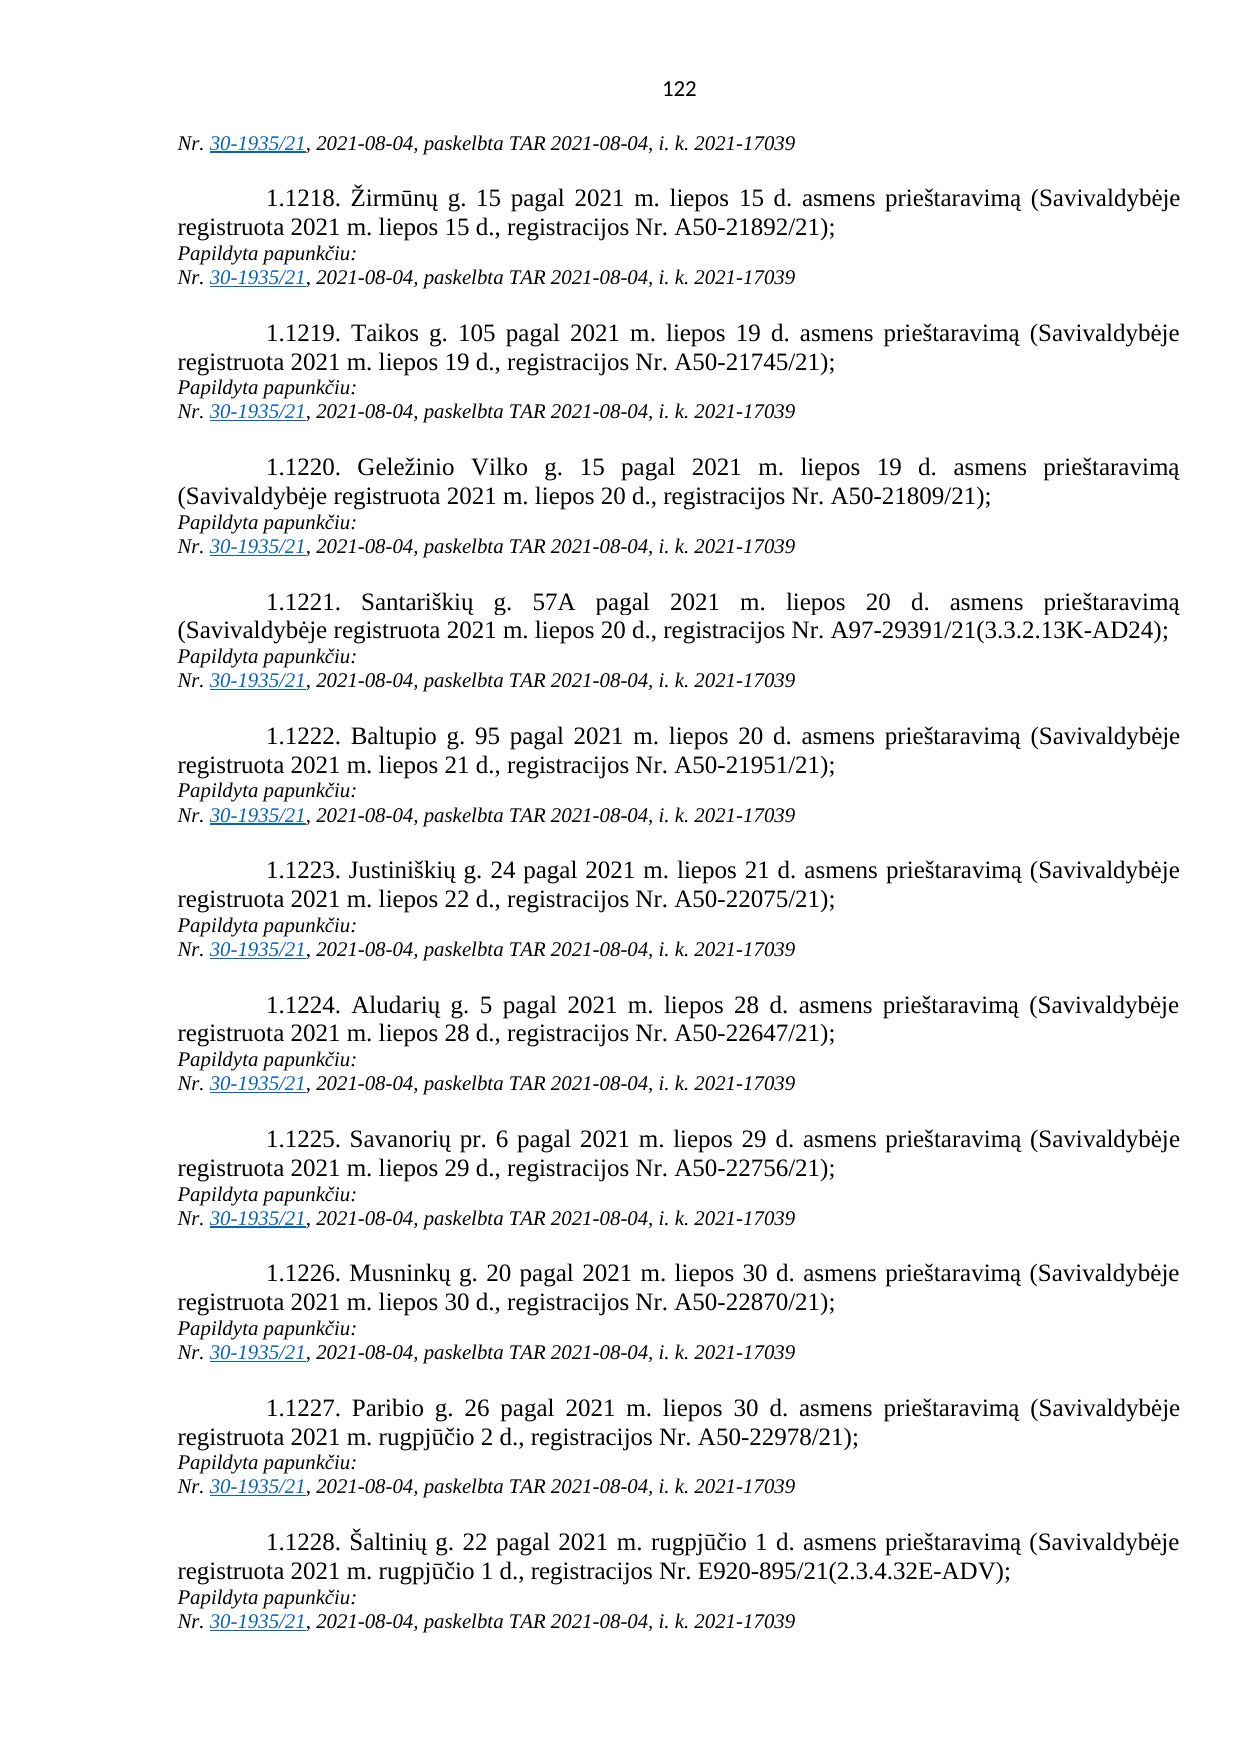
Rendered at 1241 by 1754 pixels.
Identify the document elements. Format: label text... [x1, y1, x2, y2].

text 1.1219. Taikos g. 105 pagal 2021 m. liepos 19 d. asmens prieštaravimą (Savivaldybėje registruota 2021 m. liepos 19 d., registracijos Nr. A50-21745/21); [177, 318, 1181, 375]
text Nr. 30-1935/21, 2021-08-04, paskelbta TAR 2021-08-04, i. k. 2021-17039 [177, 1340, 1181, 1364]
text Nr. 30-1935/21, 2021-08-04, paskelbta TAR 2021-08-04, i. k. 2021-17039 [177, 802, 1181, 827]
text 1.1224. Aludarių g. 5 pagal 2021 m. liepos 28 d. asmens prieštaravimą (Savivaldybėje registruota 2021 m. liepos 28 d., registracijos Nr. A50-22647/21); [177, 990, 1181, 1047]
text Nr. 30-1935/21, 2021-08-04, paskelbta TAR 2021-08-04, i. k. 2021-17039 [177, 1206, 1181, 1230]
text Papildyta papunkčiu: [177, 1316, 1181, 1340]
text Papildyta papunkčiu: [177, 1182, 1181, 1206]
text Nr. 30-1935/21, 2021-08-04, paskelbta TAR 2021-08-04, i. k. 2021-17039 [177, 1609, 1181, 1633]
text Nr. 30-1935/21, 2021-08-04, paskelbta TAR 2021-08-04, i. k. 2021-17039 [177, 937, 1181, 961]
text Papildyta papunkčiu: [177, 1450, 1181, 1474]
text 1.1218. Žirmūnų g. 15 pagal 2021 m. liepos 15 d. asmens prieštaravimą (Savivaldybėje registruota 2021 m. liepos 15 d., registracijos Nr. A50-21892/21); [177, 183, 1181, 241]
text 1.1228. Šaltinių g. 22 pagal 2021 m. rugpjūčio 1 d. asmens prieštaravimą (Savivaldybėje registruota 2021 m. rugpjūčio 1 d., registracijos Nr. E920-895/21(2.3.4.32E-ADV); [177, 1527, 1181, 1585]
text Nr. 30-1935/21, 2021-08-04, paskelbta TAR 2021-08-04, i. k. 2021-17039 [177, 1071, 1181, 1095]
text Papildyta papunkčiu: [177, 510, 1181, 534]
text Papildyta papunkčiu: [177, 375, 1181, 399]
text Nr. 30-1935/21, 2021-08-04, paskelbta TAR 2021-08-04, i. k. 2021-17039 [177, 265, 1181, 289]
text Papildyta papunkčiu: [177, 913, 1181, 937]
text Nr. 30-1935/21, 2021-08-04, paskelbta TAR 2021-08-04, i. k. 2021-17039 [177, 1474, 1181, 1498]
text Papildyta papunkčiu: [177, 241, 1181, 265]
text 1.1220. Geležinio Vilko g. 15 pagal 2021 m. liepos 19 d. asmens prieštaravimą (Savivaldybėje registruota 2021 m. liepos 20 d., registracijos Nr. A50-21809/21); [177, 452, 1181, 510]
text Nr. 30-1935/21, 2021-08-04, paskelbta TAR 2021-08-04, i. k. 2021-17039 [177, 399, 1181, 423]
text Papildyta papunkčiu: [177, 1585, 1181, 1609]
text Nr. 30-1935/21, 2021-08-04, paskelbta TAR 2021-08-04, i. k. 2021-17039 [177, 534, 1181, 558]
text Nr. 30-1935/21, 2021-08-04, paskelbta TAR 2021-08-04, i. k. 2021-17039 [177, 131, 1181, 155]
text Nr. 30-1935/21, 2021-08-04, paskelbta TAR 2021-08-04, i. k. 2021-17039 [177, 668, 1181, 692]
text Papildyta papunkčiu: [177, 1047, 1181, 1071]
text 1.1226. Musninkų g. 20 pagal 2021 m. liepos 30 d. asmens prieštaravimą (Savivaldybėje registruota 2021 m. liepos 30 d., registracijos Nr. A50-22870/21); [177, 1258, 1181, 1316]
text 1.1227. Paribio g. 26 pagal 2021 m. liepos 30 d. asmens prieštaravimą (Savivaldybėje registruota 2021 m. rugpjūčio 2 d., registracijos Nr. A50-22978/21); [177, 1393, 1181, 1450]
text 1.1221. Santariškių g. 57A pagal 2021 m. liepos 20 d. asmens prieštaravimą (Savivaldybėje registruota 2021 m. liepos 20 d., registracijos Nr. A97-29391/21(3.3.2.13K-AD24); [177, 587, 1181, 644]
text 1.1225. Savanorių pr. 6 pagal 2021 m. liepos 29 d. asmens prieštaravimą (Savivaldybėje registruota 2021 m. liepos 29 d., registracijos Nr. A50-22756/21); [177, 1124, 1181, 1182]
text Papildyta papunkčiu: [177, 778, 1181, 802]
text Papildyta papunkčiu: [177, 644, 1181, 668]
text 1.1222. Baltupio g. 95 pagal 2021 m. liepos 20 d. asmens prieštaravimą (Savivaldybėje registruota 2021 m. liepos 21 d., registracijos Nr. A50-21951/21); [177, 721, 1181, 778]
text 1.1223. Justiniškių g. 24 pagal 2021 m. liepos 21 d. asmens prieštaravimą (Savivaldybėje registruota 2021 m. liepos 22 d., registracijos Nr. A50-22075/21); [177, 855, 1181, 913]
